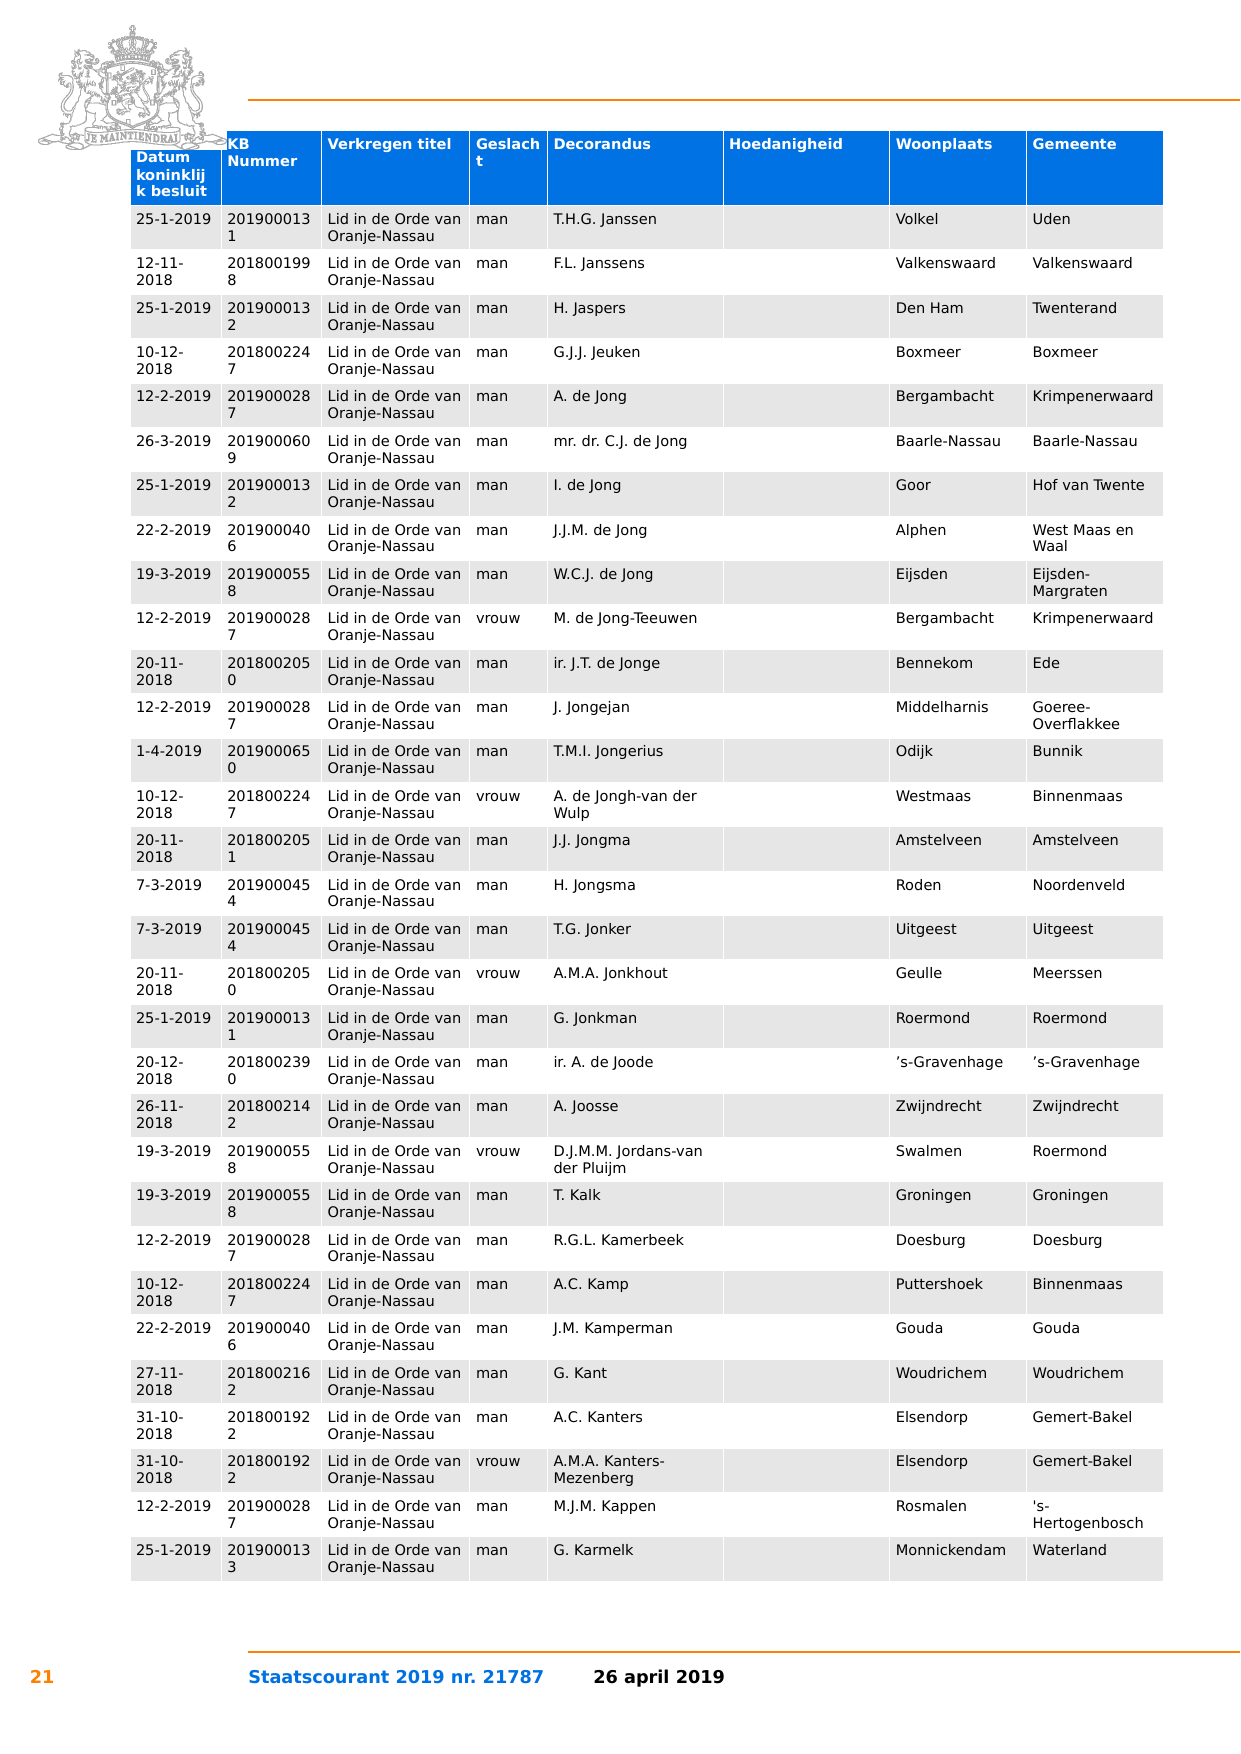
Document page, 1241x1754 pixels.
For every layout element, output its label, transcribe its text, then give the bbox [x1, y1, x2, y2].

table_cell [724, 739, 889, 782]
table_cell [724, 960, 889, 1004]
table_cell 12-2-2019 [131, 1227, 221, 1270]
table_cell 7-3-2019 [131, 916, 221, 959]
table_cell Uden [1027, 206, 1163, 249]
table_cell 20-12-2018 [131, 1049, 221, 1092]
table_cell man [470, 517, 547, 560]
table_cell [724, 1094, 889, 1137]
table_cell 2019000287 [222, 1493, 321, 1536]
table_cell H. Jaspers [548, 295, 723, 338]
table_cell G. Kant [548, 1360, 723, 1403]
table_cell man [470, 339, 547, 382]
table_cell Gemert-Bakel [1027, 1404, 1163, 1447]
table_cell [724, 1404, 889, 1447]
table_cell Odijk [890, 739, 1026, 782]
table_cell 2018001998 [222, 250, 321, 294]
table_header Woonplaats [890, 131, 1026, 205]
table_cell [724, 916, 889, 959]
table_cell Lid in de Orde van Oranje-Nassau [322, 1227, 469, 1270]
table_cell vrouw [470, 1449, 547, 1492]
table_cell mr. dr. C.J. de Jong [548, 428, 723, 471]
table_cell 19-3-2019 [131, 561, 221, 604]
table_cell Amstelveen [890, 827, 1026, 871]
table_cell 20-11-2018 [131, 650, 221, 693]
table_cell man [470, 384, 547, 427]
table_cell Lid in de Orde van Oranje-Nassau [322, 339, 469, 382]
table_cell [724, 295, 889, 338]
table_cell Roermond [1027, 1005, 1163, 1048]
table_cell 26-3-2019 [131, 428, 221, 471]
table_cell [724, 872, 889, 915]
table_cell man [470, 1537, 547, 1581]
table_cell 10-12-2018 [131, 1271, 221, 1314]
table_cell 's-Hertogenbosch [1027, 1493, 1163, 1536]
table_cell 2019000609 [222, 428, 321, 471]
table_cell 2018001922 [222, 1404, 321, 1447]
table_cell Lid in de Orde van Oranje-Nassau [322, 1360, 469, 1403]
table_cell 12-2-2019 [131, 605, 221, 649]
table_cell man [470, 250, 547, 294]
table_cell man [470, 694, 547, 737]
table_cell Bergambacht [890, 384, 1026, 427]
table_cell [724, 1049, 889, 1092]
table_cell [724, 1449, 889, 1492]
table_cell Volkel [890, 206, 1026, 249]
table_cell 2018002051 [222, 827, 321, 871]
table_cell Gouda [890, 1315, 1026, 1359]
table_header Datum koninklijk besluit [131, 150, 221, 205]
table_cell man [470, 1493, 547, 1536]
table_cell Monnickendam [890, 1537, 1026, 1581]
table_cell Gemert-Bakel [1027, 1449, 1163, 1492]
table_cell Lid in de Orde van Oranje-Nassau [322, 1537, 469, 1581]
table_cell 12-11-2018 [131, 250, 221, 294]
table_cell [724, 561, 889, 604]
table_cell A.C. Kanters [548, 1404, 723, 1447]
table_header KB Nummer [222, 131, 321, 205]
table_cell T.H.G. Janssen [548, 206, 723, 249]
table_cell Goeree-Overflakkee [1027, 694, 1163, 737]
table_cell Lid in de Orde van Oranje-Nassau [322, 206, 469, 249]
table_header Geslacht [470, 131, 547, 205]
table_cell Goor [890, 472, 1026, 516]
table_cell 10-12-2018 [131, 783, 221, 826]
table_cell 2018002162 [222, 1360, 321, 1403]
table_cell 19-3-2019 [131, 1182, 221, 1226]
table_cell Elsendorp [890, 1449, 1026, 1492]
table_cell J.J. Jongma [548, 827, 723, 871]
table_cell T.M.I. Jongerius [548, 739, 723, 782]
table_cell Middelharnis [890, 694, 1026, 737]
table_cell 26-11-2018 [131, 1094, 221, 1137]
table_cell 12-2-2019 [131, 694, 221, 737]
table_cell 2019000406 [222, 517, 321, 560]
table_cell 2018002142 [222, 1094, 321, 1137]
table_cell H. Jongsma [548, 872, 723, 915]
table_cell Lid in de Orde van Oranje-Nassau [322, 694, 469, 737]
table_cell Roermond [1027, 1138, 1163, 1181]
table_cell man [470, 295, 547, 338]
table_cell T.G. Jonker [548, 916, 723, 959]
table_cell J.J.M. de Jong [548, 517, 723, 560]
table_cell 20-11-2018 [131, 827, 221, 871]
table_cell 2018002247 [222, 783, 321, 826]
table_cell 2019000558 [222, 1138, 321, 1181]
table_cell Lid in de Orde van Oranje-Nassau [322, 1138, 469, 1181]
table_cell [724, 783, 889, 826]
table_cell A.M.A. Jonkhout [548, 960, 723, 1004]
table_cell 25-1-2019 [131, 1005, 221, 1048]
table_cell 12-2-2019 [131, 384, 221, 427]
table_cell Lid in de Orde van Oranje-Nassau [322, 650, 469, 693]
table_cell 7-3-2019 [131, 872, 221, 915]
table_cell man [470, 472, 547, 516]
table_cell Boxmeer [890, 339, 1026, 382]
table_cell W.C.J. de Jong [548, 561, 723, 604]
table_cell Elsendorp [890, 1404, 1026, 1447]
table_cell 25-1-2019 [131, 472, 221, 516]
table_cell A. de Jongh-van der Wulp [548, 783, 723, 826]
table_cell 25-1-2019 [131, 1537, 221, 1581]
table_cell 2019000558 [222, 1182, 321, 1226]
table_cell 25-1-2019 [131, 206, 221, 249]
picture [38, 25, 227, 150]
table_cell J. Jongejan [548, 694, 723, 737]
table_cell Swalmen [890, 1138, 1026, 1181]
table_cell Lid in de Orde van Oranje-Nassau [322, 916, 469, 959]
table_cell Eijsden-Margraten [1027, 561, 1163, 604]
table_cell [724, 384, 889, 427]
table_cell Lid in de Orde van Oranje-Nassau [322, 1049, 469, 1092]
table_cell Zwijndrecht [890, 1094, 1026, 1137]
table_cell 2018002247 [222, 1271, 321, 1314]
table_cell Krimpenerwaard [1027, 605, 1163, 649]
table_cell G.J.J. Jeuken [548, 339, 723, 382]
table_cell 2019000132 [222, 295, 321, 338]
table_cell man [470, 1049, 547, 1092]
table_cell [724, 1182, 889, 1226]
table_cell [724, 428, 889, 471]
table_cell [724, 650, 889, 693]
table_cell 31-10-2018 [131, 1449, 221, 1492]
table_cell Bunnik [1027, 739, 1163, 782]
table_cell Valkenswaard [1027, 250, 1163, 294]
table_cell Zwijndrecht [1027, 1094, 1163, 1137]
table_cell vrouw [470, 605, 547, 649]
table_cell man [470, 1404, 547, 1447]
table_cell 2019000558 [222, 561, 321, 604]
table_cell [724, 1360, 889, 1403]
table_cell [724, 694, 889, 737]
table_cell Bergambacht [890, 605, 1026, 649]
table_cell 22-2-2019 [131, 1315, 221, 1359]
table_cell vrouw [470, 960, 547, 1004]
table_cell Lid in de Orde van Oranje-Nassau [322, 384, 469, 427]
table_cell Twenterand [1027, 295, 1163, 338]
table_cell Valkenswaard [890, 250, 1026, 294]
table_header Decorandus [548, 131, 723, 205]
table_cell Groningen [1027, 1182, 1163, 1226]
table_cell 2018001922 [222, 1449, 321, 1492]
table_cell 27-11-2018 [131, 1360, 221, 1403]
table_cell Uitgeest [1027, 916, 1163, 959]
table_cell man [470, 1360, 547, 1403]
table_cell Woudrichem [890, 1360, 1026, 1403]
table_cell 31-10-2018 [131, 1404, 221, 1447]
table_cell man [470, 1271, 547, 1314]
table_cell [724, 517, 889, 560]
table_cell vrouw [470, 1138, 547, 1181]
table_cell Boxmeer [1027, 339, 1163, 382]
table_cell 2019000287 [222, 1227, 321, 1270]
table_cell Lid in de Orde van Oranje-Nassau [322, 428, 469, 471]
table_cell man [470, 650, 547, 693]
table_cell Lid in de Orde van Oranje-Nassau [322, 960, 469, 1004]
table_cell 2019000131 [222, 1005, 321, 1048]
table_cell 10-12-2018 [131, 339, 221, 382]
table_cell 19-3-2019 [131, 1138, 221, 1181]
table_cell Lid in de Orde van Oranje-Nassau [322, 1182, 469, 1226]
table_cell man [470, 206, 547, 249]
table_cell A. Joosse [548, 1094, 723, 1137]
table_cell Lid in de Orde van Oranje-Nassau [322, 827, 469, 871]
table_cell Lid in de Orde van Oranje-Nassau [322, 872, 469, 915]
table_cell Groningen [890, 1182, 1026, 1226]
table_cell man [470, 428, 547, 471]
table_cell Lid in de Orde van Oranje-Nassau [322, 561, 469, 604]
table_cell [724, 206, 889, 249]
table_cell Doesburg [1027, 1227, 1163, 1270]
table_cell Lid in de Orde van Oranje-Nassau [322, 472, 469, 516]
table_cell Lid in de Orde van Oranje-Nassau [322, 739, 469, 782]
table_cell [724, 1005, 889, 1048]
table_cell Gouda [1027, 1315, 1163, 1359]
table_cell Amstelveen [1027, 827, 1163, 871]
table_cell ’s-Gravenhage [890, 1049, 1026, 1092]
table_cell M. de Jong-Teeuwen [548, 605, 723, 649]
table_cell Eijsden [890, 561, 1026, 604]
table_cell G. Karmelk [548, 1537, 723, 1581]
table_cell vrouw [470, 783, 547, 826]
table_cell Uitgeest [890, 916, 1026, 959]
table_header Hoedanigheid [724, 131, 889, 205]
table_cell 20-11-2018 [131, 960, 221, 1004]
table_cell Bennekom [890, 650, 1026, 693]
table_cell [724, 1315, 889, 1359]
table_cell Roden [890, 872, 1026, 915]
table_cell Roermond [890, 1005, 1026, 1048]
table_cell Noordenveld [1027, 872, 1163, 915]
table_cell Doesburg [890, 1227, 1026, 1270]
table_cell 2019000454 [222, 916, 321, 959]
table_cell [724, 1537, 889, 1581]
table_cell Baarle-Nassau [890, 428, 1026, 471]
table_cell 2019000133 [222, 1537, 321, 1581]
table_cell West Maas en Waal [1027, 517, 1163, 560]
table_cell Meerssen [1027, 960, 1163, 1004]
table_cell man [470, 739, 547, 782]
table_cell Binnenmaas [1027, 783, 1163, 826]
table_cell 2019000650 [222, 739, 321, 782]
table_cell Baarle-Nassau [1027, 428, 1163, 471]
table_cell F.L. Janssens [548, 250, 723, 294]
table_cell 2018002050 [222, 960, 321, 1004]
table_cell M.J.M. Kappen [548, 1493, 723, 1536]
table_header Verkregen titel [322, 131, 469, 205]
table_cell 2019000454 [222, 872, 321, 915]
table_cell Lid in de Orde van Oranje-Nassau [322, 605, 469, 649]
table_cell man [470, 561, 547, 604]
table_cell 22-2-2019 [131, 517, 221, 560]
table_cell [724, 250, 889, 294]
table_cell [724, 339, 889, 382]
table_cell Lid in de Orde van Oranje-Nassau [322, 250, 469, 294]
table_cell Westmaas [890, 783, 1026, 826]
table_cell Binnenmaas [1027, 1271, 1163, 1314]
table_cell [724, 827, 889, 871]
table_cell Lid in de Orde van Oranje-Nassau [322, 295, 469, 338]
table_cell man [470, 872, 547, 915]
table_cell Lid in de Orde van Oranje-Nassau [322, 1271, 469, 1314]
table_cell Alphen [890, 517, 1026, 560]
table_cell ’s-Gravenhage [1027, 1049, 1163, 1092]
table_cell Lid in de Orde van Oranje-Nassau [322, 1005, 469, 1048]
table_cell 2019000287 [222, 605, 321, 649]
table_cell Lid in de Orde van Oranje-Nassau [322, 1493, 469, 1536]
table_cell man [470, 1094, 547, 1137]
table_cell man [470, 1182, 547, 1226]
table_cell [724, 1493, 889, 1536]
table_cell Ede [1027, 650, 1163, 693]
table_cell 2018002050 [222, 650, 321, 693]
table_cell [724, 1271, 889, 1314]
table_cell A.C. Kamp [548, 1271, 723, 1314]
table_cell 2019000287 [222, 694, 321, 737]
table_header Gemeente [1027, 131, 1163, 205]
table_cell 2019000406 [222, 1315, 321, 1359]
table_cell I. de Jong [548, 472, 723, 516]
table_cell 1-4-2019 [131, 739, 221, 782]
table_cell Waterland [1027, 1537, 1163, 1581]
table_cell Lid in de Orde van Oranje-Nassau [322, 1094, 469, 1137]
table_cell 2019000287 [222, 384, 321, 427]
table_cell Lid in de Orde van Oranje-Nassau [322, 517, 469, 560]
table_cell Hof van Twente [1027, 472, 1163, 516]
table_cell Lid in de Orde van Oranje-Nassau [322, 1449, 469, 1492]
table_cell man [470, 1315, 547, 1359]
table_cell [724, 1138, 889, 1181]
table_cell man [470, 827, 547, 871]
table_cell 12-2-2019 [131, 1493, 221, 1536]
table_cell J.M. Kamperman [548, 1315, 723, 1359]
table_cell R.G.L. Kamerbeek [548, 1227, 723, 1270]
table_cell Den Ham [890, 295, 1026, 338]
table_cell T. Kalk [548, 1182, 723, 1226]
table_cell man [470, 916, 547, 959]
table_cell Lid in de Orde van Oranje-Nassau [322, 783, 469, 826]
table_cell 2018002247 [222, 339, 321, 382]
table_cell 2018002390 [222, 1049, 321, 1092]
table_cell Puttershoek [890, 1271, 1026, 1314]
table_cell A.M.A. Kanters-Mezenberg [548, 1449, 723, 1492]
table_cell D.J.M.M. Jordans-van der Pluijm [548, 1138, 723, 1181]
table_cell Krimpenerwaard [1027, 384, 1163, 427]
table_cell Woudrichem [1027, 1360, 1163, 1403]
table_cell [724, 1227, 889, 1270]
table_cell ir. J.T. de Jonge [548, 650, 723, 693]
table_cell 25-1-2019 [131, 295, 221, 338]
table_cell ir. A. de Joode [548, 1049, 723, 1092]
table_cell Lid in de Orde van Oranje-Nassau [322, 1315, 469, 1359]
table_cell 2019000132 [222, 472, 321, 516]
table_cell Rosmalen [890, 1493, 1026, 1536]
table_cell [724, 472, 889, 516]
table_cell man [470, 1005, 547, 1048]
table_cell [724, 605, 889, 649]
table_cell G. Jonkman [548, 1005, 723, 1048]
table_cell Lid in de Orde van Oranje-Nassau [322, 1404, 469, 1447]
table_cell man [470, 1227, 547, 1270]
table_cell Geulle [890, 960, 1026, 1004]
table_cell A. de Jong [548, 384, 723, 427]
table_cell 2019000131 [222, 206, 321, 249]
